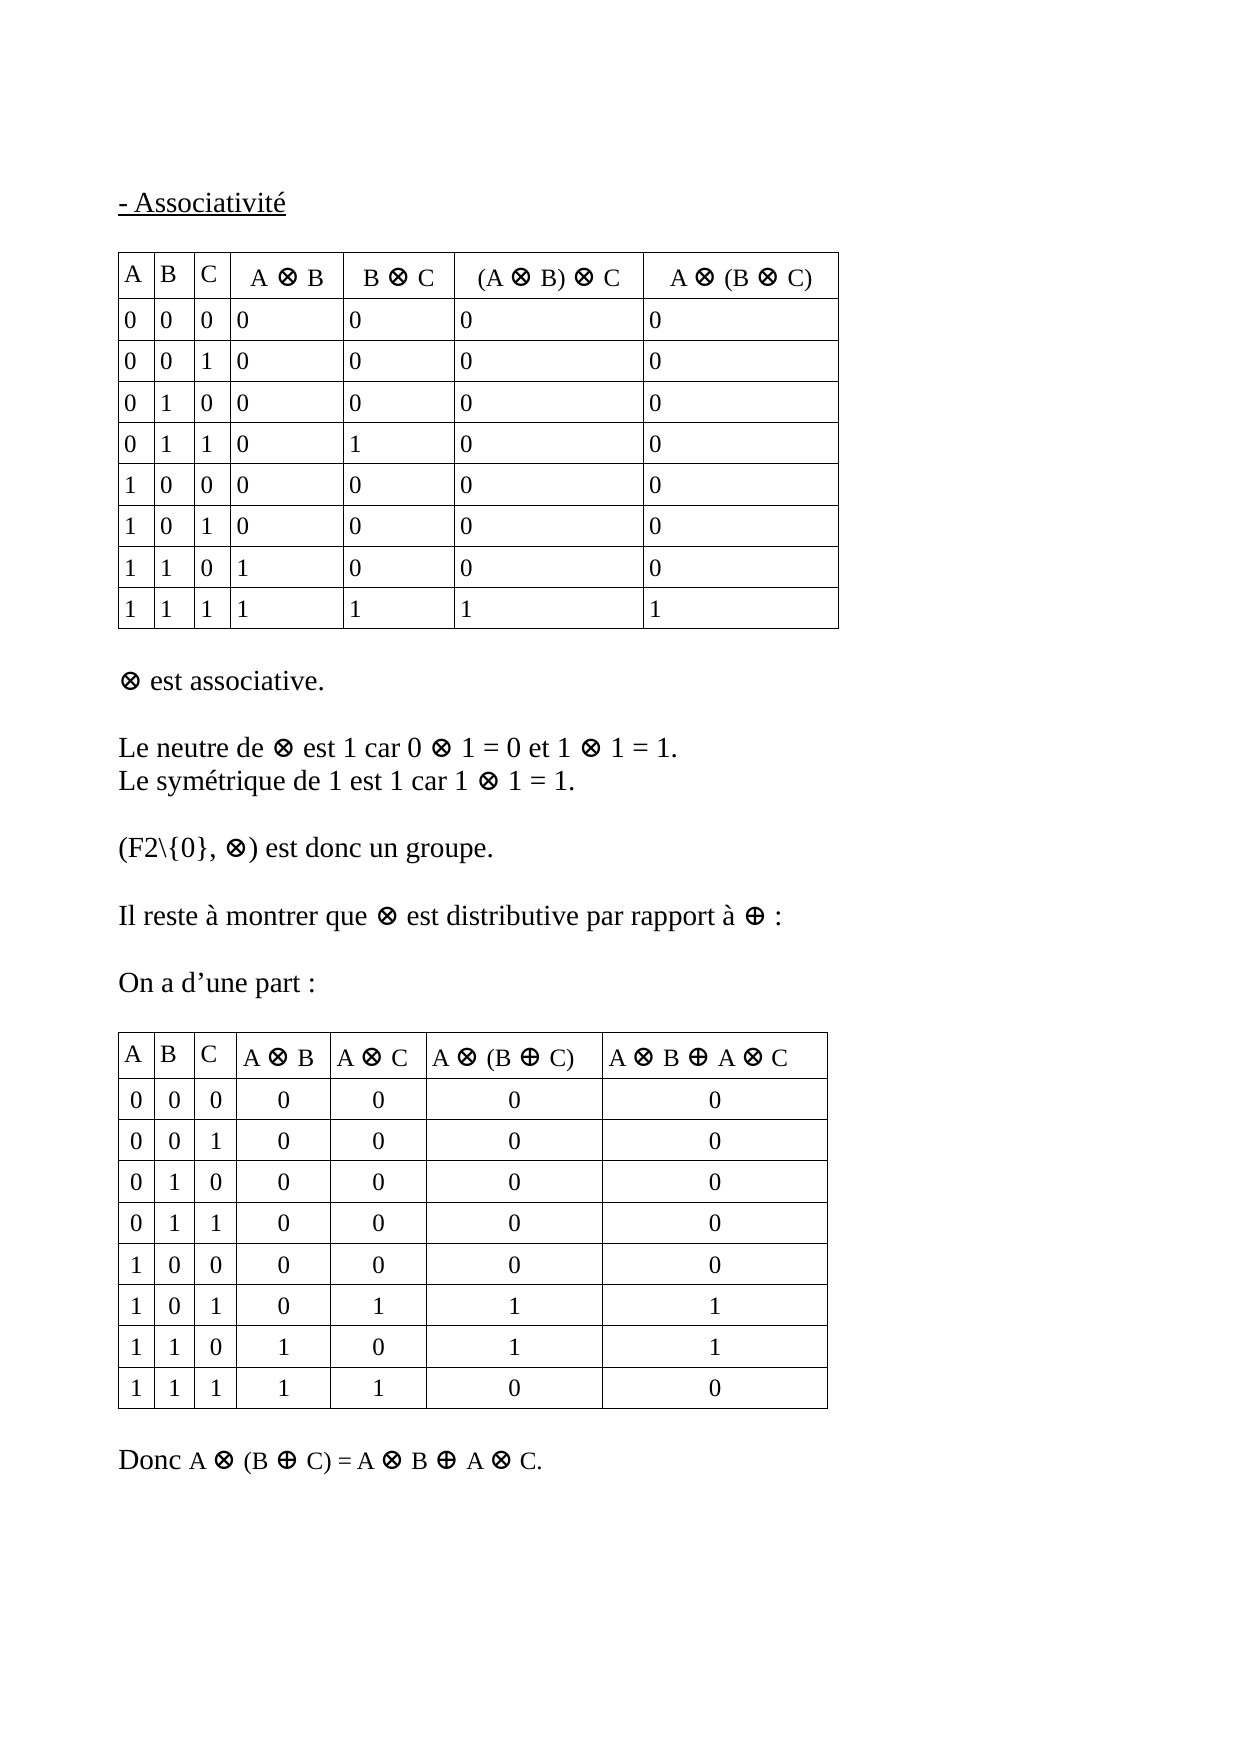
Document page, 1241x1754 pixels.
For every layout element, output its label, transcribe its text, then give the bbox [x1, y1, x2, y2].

table_cell 1 [119, 1368, 154, 1408]
table_cell 1 [155, 1368, 194, 1408]
table_cell 0 [231, 341, 343, 381]
table_cell 1 [155, 547, 194, 587]
table_cell 1 [119, 547, 154, 587]
table_cell 1 [119, 506, 154, 546]
table_cell 0 [455, 547, 643, 587]
table_cell 0 [231, 382, 343, 422]
table_cell 0 [344, 341, 454, 381]
table_cell 0 [644, 382, 838, 422]
text Donc A ⊗ (B ⊕ C) = A ⊗ B ⊕ A ⊗ C. [118, 1442, 1122, 1476]
table_cell 0 [155, 1079, 194, 1119]
table_cell 0 [195, 382, 230, 422]
table_cell 1 [427, 1285, 602, 1325]
table_cell 0 [155, 299, 194, 339]
table_cell 0 [331, 1079, 426, 1119]
table_cell 0 [603, 1120, 827, 1160]
table_cell 0 [195, 1326, 236, 1367]
table_cell 0 [195, 299, 230, 339]
table_cell 0 [427, 1244, 602, 1284]
table_cell 0 [195, 464, 230, 504]
table_cell 1 [195, 341, 230, 381]
table_cell 0 [237, 1120, 330, 1160]
table_cell 0 [155, 1285, 194, 1325]
table_cell 0 [603, 1368, 827, 1408]
table_cell 0 [195, 1079, 236, 1119]
table_cell 0 [344, 299, 454, 339]
table_cell 1 [331, 1285, 426, 1325]
table_cell 0 [603, 1244, 827, 1284]
table_cell 0 [119, 382, 154, 422]
table_header C [195, 1033, 236, 1078]
table_cell 0 [455, 382, 643, 422]
table_cell 0 [644, 299, 838, 339]
table_cell 0 [603, 1079, 827, 1119]
table_header A ⊗ B [237, 1033, 330, 1078]
table_cell 0 [155, 506, 194, 546]
table_cell 0 [155, 1120, 194, 1160]
table_cell 0 [231, 464, 343, 504]
table_cell 0 [119, 1161, 154, 1202]
text - Associativité [118, 185, 1122, 219]
table_cell 1 [155, 1161, 194, 1202]
table_cell 0 [427, 1368, 602, 1408]
table_header (A ⊗ B) ⊗ C [455, 253, 643, 298]
table_cell 0 [155, 464, 194, 504]
table_cell 0 [195, 1244, 236, 1284]
table_cell 0 [195, 547, 230, 587]
table_cell 1 [231, 588, 343, 628]
table_cell 1 [237, 1368, 330, 1408]
table_cell 1 [331, 1368, 426, 1408]
table_cell 0 [455, 464, 643, 504]
table_cell 0 [231, 423, 343, 463]
table_cell 1 [119, 1244, 154, 1284]
table_cell 1 [155, 588, 194, 628]
table_cell 0 [331, 1244, 426, 1284]
table_cell 1 [603, 1326, 827, 1367]
table_cell 0 [427, 1203, 602, 1243]
text Le neutre de ⊗ est 1 car 0 ⊗ 1 = 0 et 1 ⊗ 1 = 1. [118, 730, 1122, 763]
table_cell 0 [119, 1203, 154, 1243]
table_header A [119, 1033, 154, 1078]
table_cell 0 [603, 1161, 827, 1202]
table_cell 1 [603, 1285, 827, 1325]
table_cell 1 [237, 1326, 330, 1367]
table_cell 0 [231, 299, 343, 339]
table_cell 0 [195, 1161, 236, 1202]
table_cell 0 [455, 506, 643, 546]
table_cell 1 [427, 1326, 602, 1367]
table_cell 1 [231, 547, 343, 587]
table_cell 0 [427, 1161, 602, 1202]
text On a d’une part : [118, 965, 1122, 998]
table_header A ⊗ (B ⊕ C) [427, 1033, 602, 1078]
table_header A ⊗ (B ⊗ C) [644, 253, 838, 298]
table_cell 0 [644, 464, 838, 504]
table_cell 0 [237, 1079, 330, 1119]
table_cell 0 [427, 1120, 602, 1160]
table_cell 0 [344, 382, 454, 422]
table_cell 1 [155, 1326, 194, 1367]
table_cell 0 [331, 1120, 426, 1160]
table_cell 1 [195, 588, 230, 628]
table_cell 1 [155, 423, 194, 463]
table_cell 1 [195, 1368, 236, 1408]
table_header C [195, 253, 230, 298]
table_cell 0 [231, 506, 343, 546]
table_cell 0 [344, 547, 454, 587]
table_cell 0 [237, 1203, 330, 1243]
table_cell 1 [195, 506, 230, 546]
table_header A ⊗ B [231, 253, 343, 298]
table_cell 0 [644, 341, 838, 381]
table_cell 0 [455, 423, 643, 463]
table_cell 1 [119, 1326, 154, 1367]
table_cell 0 [331, 1203, 426, 1243]
table_header B [155, 1033, 194, 1078]
table_cell 1 [119, 464, 154, 504]
table_cell 0 [344, 464, 454, 504]
text Le symétrique de 1 est 1 car 1 ⊗ 1 = 1. [118, 763, 1122, 797]
table_cell 0 [119, 423, 154, 463]
table_cell 1 [344, 423, 454, 463]
table_cell 1 [344, 588, 454, 628]
table_cell 0 [237, 1285, 330, 1325]
table_cell 0 [427, 1079, 602, 1119]
table_cell 1 [195, 423, 230, 463]
table_cell 0 [644, 506, 838, 546]
table_header B [155, 253, 194, 298]
table_cell 0 [344, 506, 454, 546]
table_cell 0 [119, 1079, 154, 1119]
table_header A ⊗ B ⊕ A ⊗ C [603, 1033, 827, 1078]
table_cell 1 [119, 588, 154, 628]
table_cell 0 [119, 1120, 154, 1160]
table_cell 1 [195, 1203, 236, 1243]
table_cell 1 [155, 382, 194, 422]
text ⊗ est associative. [118, 663, 1122, 696]
table_header B ⊗ C [344, 253, 454, 298]
text Il reste à montrer que ⊗ est distributive par rapport à ⊕ : [118, 898, 1122, 931]
table_cell 1 [644, 588, 838, 628]
table_cell 0 [119, 299, 154, 339]
table_cell 0 [331, 1161, 426, 1202]
table_cell 0 [119, 341, 154, 381]
table_cell 0 [237, 1161, 330, 1202]
table_cell 0 [455, 299, 643, 339]
table_cell 0 [331, 1326, 426, 1367]
table_cell 1 [155, 1203, 194, 1243]
table_cell 0 [155, 341, 194, 381]
text (F2\{0}, ⊗) est donc un groupe. [118, 831, 1122, 864]
table_cell 1 [119, 1285, 154, 1325]
table_cell 1 [455, 588, 643, 628]
table_header A [119, 253, 154, 298]
table_cell 0 [455, 341, 643, 381]
table_cell 0 [155, 1244, 194, 1284]
table_cell 0 [644, 423, 838, 463]
table_cell 1 [195, 1285, 236, 1325]
table_header A ⊗ C [331, 1033, 426, 1078]
table_cell 0 [644, 547, 838, 587]
table_cell 0 [603, 1203, 827, 1243]
table_cell 1 [195, 1120, 236, 1160]
table_cell 0 [237, 1244, 330, 1284]
